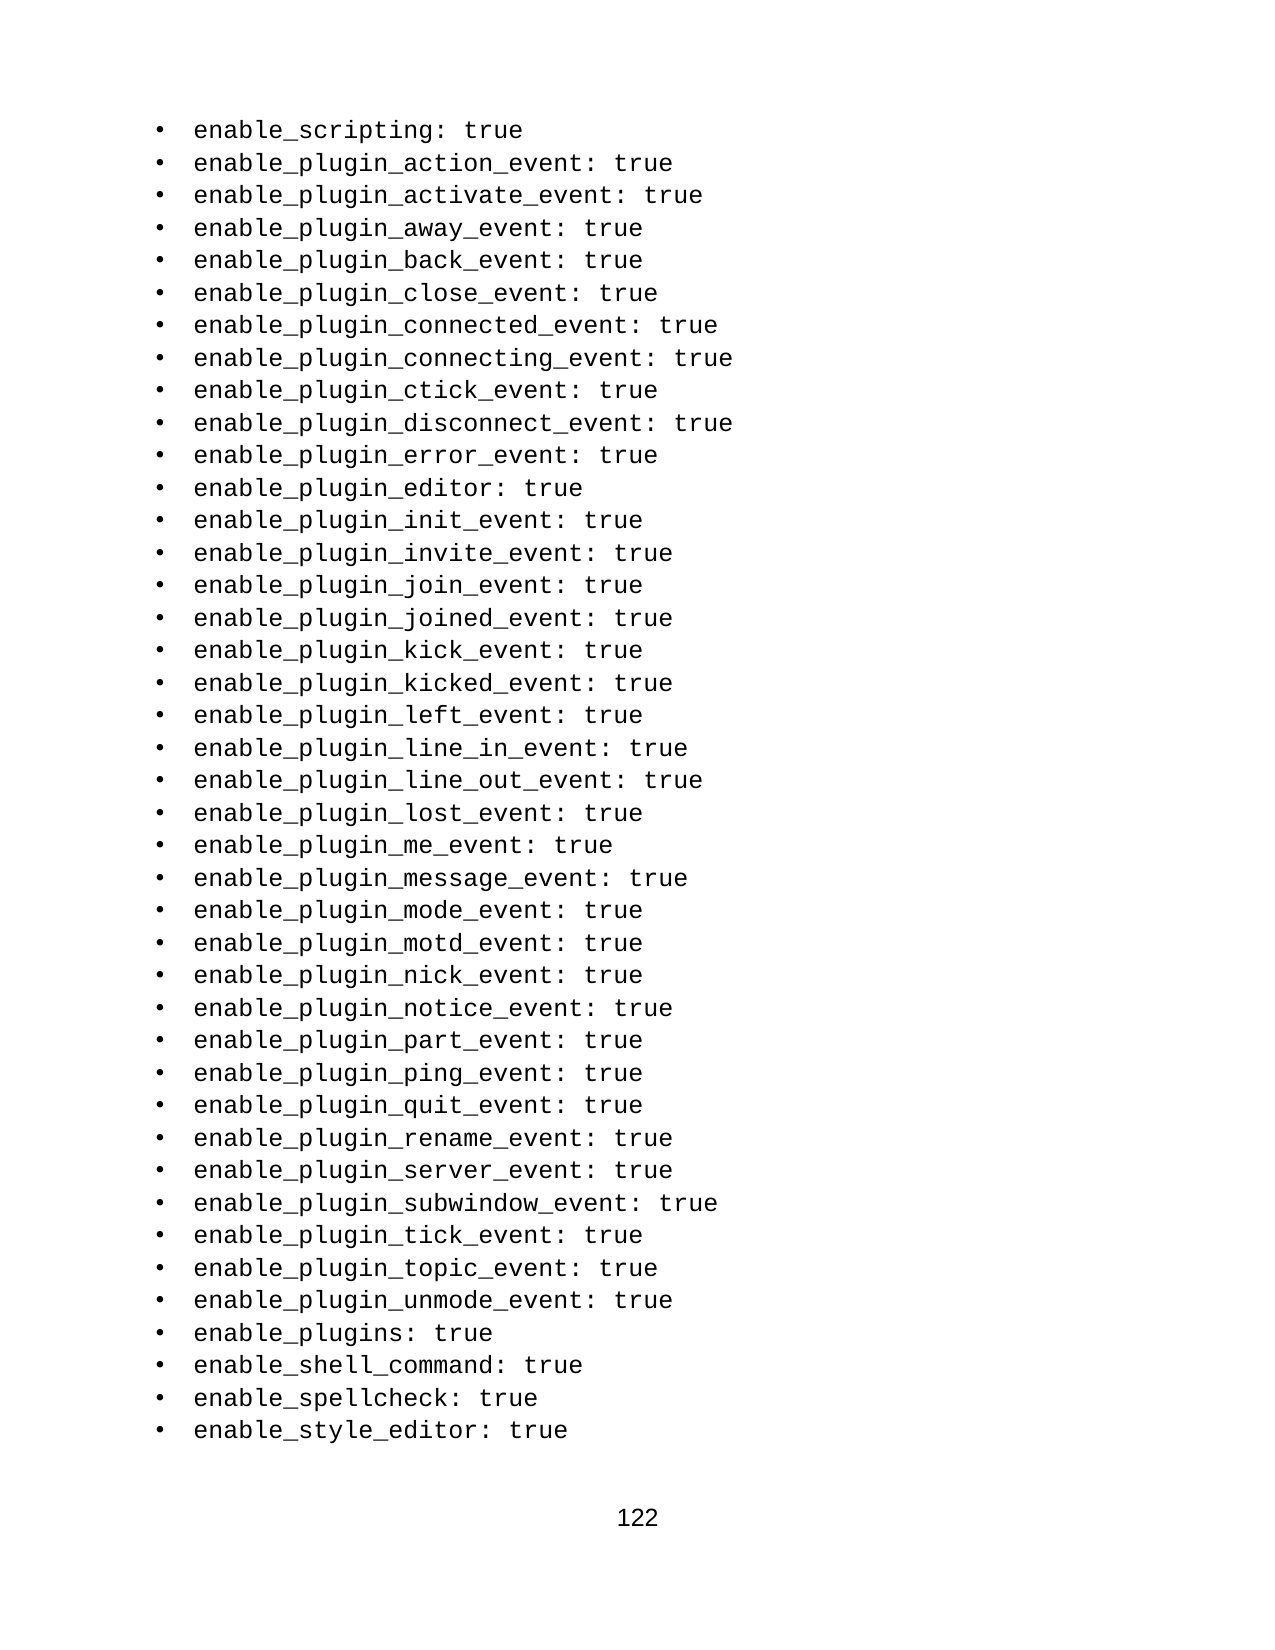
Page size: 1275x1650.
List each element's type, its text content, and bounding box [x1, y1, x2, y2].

list enable_plugin_back_event: true [156, 248, 1157, 276]
list enable_plugin_joined_event: true [156, 606, 1157, 634]
list enable_plugin_subwindow_event: true [156, 1191, 1157, 1219]
list enable_plugin_unmode_event: true [156, 1288, 1157, 1316]
list enable_plugin_motd_event: true [156, 931, 1157, 959]
list enable_plugin_line_out_event: true [156, 768, 1157, 796]
list enable_plugin_me_event: true [156, 833, 1157, 861]
list enable_plugin_action_event: true [156, 151, 1157, 179]
list enable_plugin_activate_event: true [156, 183, 1157, 211]
list enable_plugin_ping_event: true [156, 1061, 1157, 1089]
list enable_plugin_tick_event: true [156, 1223, 1157, 1251]
list enable_plugin_part_event: true [156, 1028, 1157, 1056]
list enable_plugin_init_event: true [156, 508, 1157, 536]
list enable_plugin_connected_event: true [156, 313, 1157, 341]
list enable_plugin_notice_event: true [156, 996, 1157, 1024]
list enable_style_editor: true [156, 1418, 1157, 1446]
list enable_scripting: true [156, 118, 1157, 146]
list enable_shell_command: true [156, 1353, 1157, 1381]
list enable_spellcheck: true [156, 1386, 1157, 1414]
list enable_plugin_kicked_event: true [156, 671, 1157, 699]
list enable_plugin_message_event: true [156, 866, 1157, 894]
list enable_plugin_nick_event: true [156, 963, 1157, 991]
list enable_plugin_connecting_event: true [156, 346, 1157, 374]
list enable_plugin_line_in_event: true [156, 736, 1157, 764]
list enable_plugin_ctick_event: true [156, 378, 1157, 406]
list enable_plugin_join_event: true [156, 573, 1157, 601]
list enable_plugin_kick_event: true [156, 638, 1157, 666]
list enable_plugin_server_event: true [156, 1158, 1157, 1186]
list enable_plugin_lost_event: true [156, 801, 1157, 829]
list enable_plugin_topic_event: true [156, 1256, 1157, 1284]
list enable_plugin_close_event: true [156, 281, 1157, 309]
list enable_plugin_mode_event: true [156, 898, 1157, 926]
list enable_plugin_error_event: true [156, 443, 1157, 471]
list enable_plugin_rename_event: true [156, 1126, 1157, 1154]
list enable_plugin_editor: true [156, 476, 1157, 504]
list enable_plugin_left_event: true [156, 703, 1157, 731]
list enable_plugin_disconnect_event: true [156, 411, 1157, 439]
list enable_plugins: true [156, 1321, 1157, 1349]
list enable_plugin_away_event: true [156, 216, 1157, 244]
list enable_plugin_quit_event: true [156, 1093, 1157, 1121]
list enable_plugin_invite_event: true [156, 541, 1157, 569]
